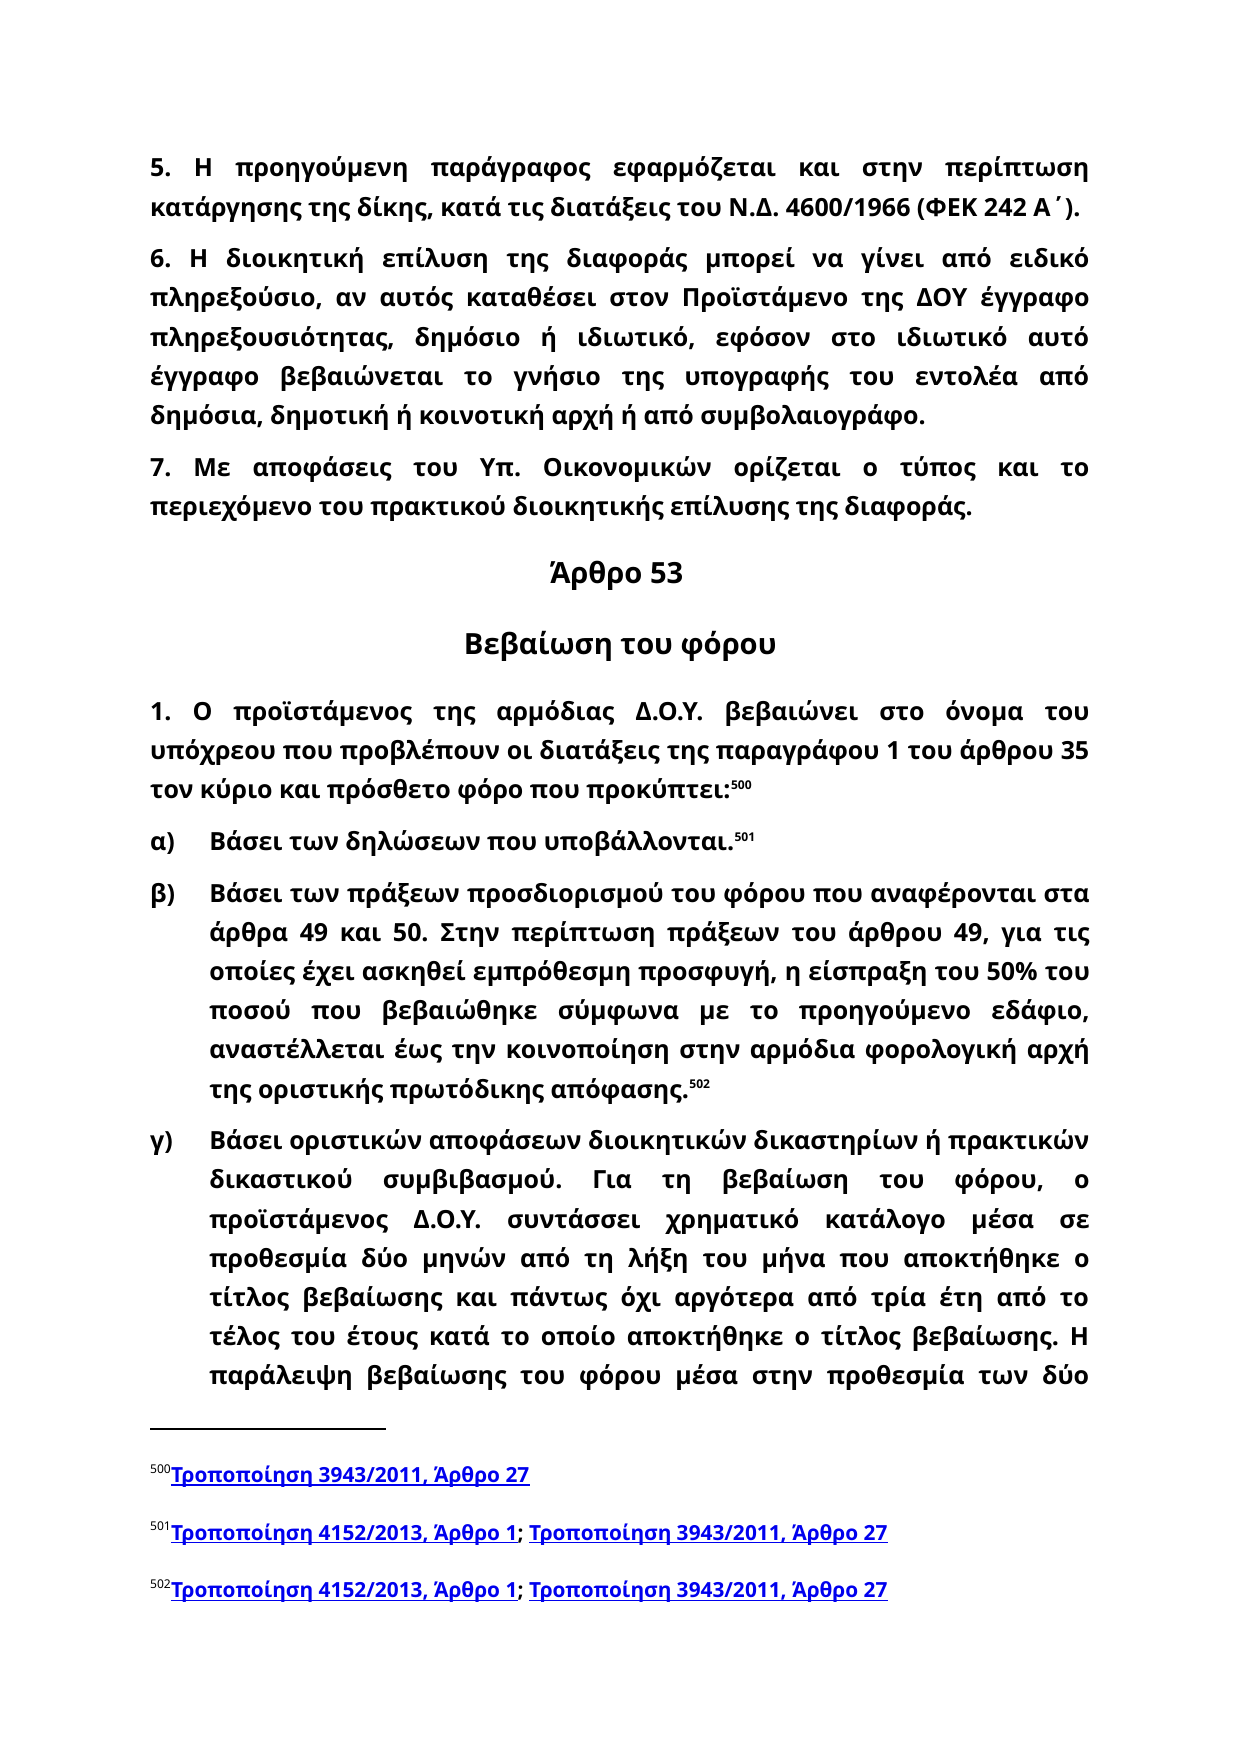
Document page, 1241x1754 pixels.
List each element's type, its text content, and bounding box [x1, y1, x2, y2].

subtitle Βεβαίωση του φόρου [150, 623, 1090, 663]
text 7. Με αποφάσεις του Υπ. Οικονομικών ορίζεται ο τύπος και το περιεχόμενο του πρακτικού διοικητικής επίλυσης της διαφοράς. [150, 449, 1090, 522]
text 6. Η διοικητική επίλυση της διαφοράς μπορεί να γίνει από ειδικό πληρεξούσιο, αν αυτός καταθέσει στον Προϊστάμενο της ΔΟΥ έγγραφο πληρεξουσιότητας, δημόσιο ή ιδιωτικό, εφόσον στο ιδιωτικό αυτό έγγραφο βεβαιώνεται το γνήσιο της υπογραφής του εντολέα από δημόσια, δημοτική ή κοινοτική αρχή ή από συμβολαιογράφο. [150, 241, 1090, 432]
text Τροποποίηση 3943/2011, Άρθρο 27 [150, 1460, 1090, 1489]
list β) Βάσει των πράξεων προσδιορισμού του φόρου που αναφέρονται στα άρθρα 49 και 50. Στην περίπτωση πράξεων του άρθρου 49, για τις οποίες έχει ασκηθεί εμπρόθεσμη προσφυγή, η είσπραξη του 50% του ποσού που βεβαιώθηκε σύμφωνα με το προηγούμενο εδάφιο, αναστέλλεται έως την κοινοποίηση στην αρμόδια φορολογική αρχή της οριστικής πρωτόδικης απόφασης. [150, 875, 1090, 1105]
text Τροποποίηση 4152/2013, Άρθρο 1; Τροποποίηση 3943/2011, Άρθρο 27 [150, 1576, 1090, 1604]
text 1. Ο προϊστάμενος της αρμόδιας Δ.Ο.Υ. βεβαιώνει στο όνομα του υπόχρεου που προβλέπουν οι διατάξεις της παραγράφου 1 του άρθρου 35 τον κύριο και πρόσθετο φόρο που προκύπτει: [150, 694, 1090, 806]
list γ) Βάσει οριστικών αποφάσεων διοικητικών δικαστηρίων ή πρακτικών δικαστικού συμβιβασμού. Για τη βεβαίωση του φόρου, ο προϊστάμενος Δ.Ο.Υ. συντάσσει χρηματικό κατάλογο μέσα σε προθεσμία δύο μηνών από τη λήξη του μήνα που αποκτήθηκε ο τίτλος βεβαίωσης και πάντως όχι αργότερα από τρία έτη από το τέλος του έτους κατά το οποίο αποκτήθηκε ο τίτλος βεβαίωσης. Η παράλειψη βεβαίωσης του φόρου μέσα στην προθεσμία των δύο [150, 1123, 1090, 1392]
list α) Βάσει των δηλώσεων που υποβάλλονται. [150, 824, 1090, 858]
text 5. Η προηγούμενη παράγραφος εφαρμόζεται και στην περίπτωση κατάργησης της δίκης, κατά τις διατάξεις του Ν.Δ. 4600/1966 (ΦΕΚ 242 Α΄). [150, 150, 1090, 223]
text Τροποποίηση 4152/2013, Άρθρο 1; Τροποποίηση 3943/2011, Άρθρο 27 [150, 1518, 1090, 1546]
subtitle Άρθρο 53 [150, 552, 1090, 592]
